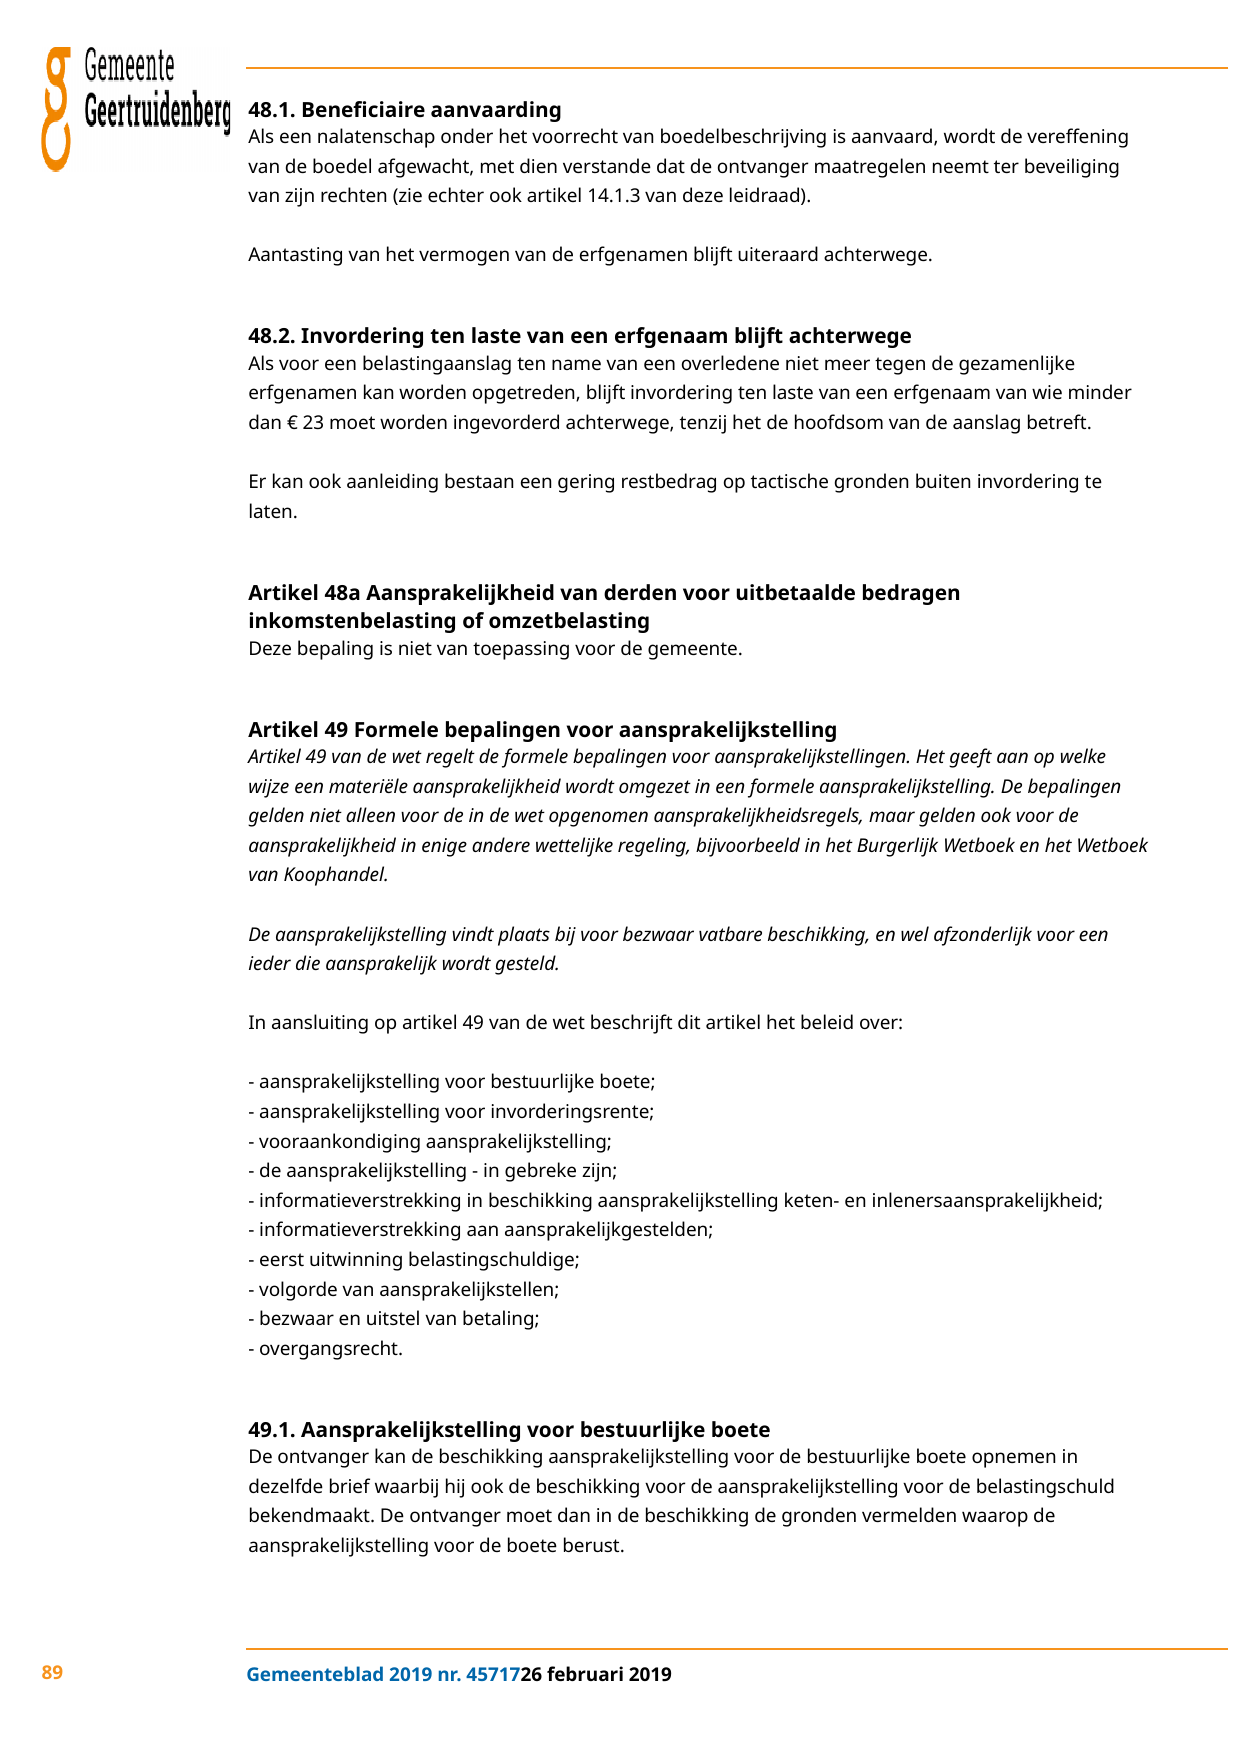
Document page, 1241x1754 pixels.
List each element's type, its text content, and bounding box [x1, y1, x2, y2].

text - de aansprakelijkstelling - in gebreke zijn; [248, 1157, 1152, 1183]
text - aansprakelijkstelling voor bestuurlijke boete; [248, 1069, 1152, 1094]
text De ontvanger kan de beschikking aansprakelijkstelling voor de bestuurlijke boete opnemen in dezelfde brief waarbij hij ook de beschikking voor de aansprakelijkstelling voor de belastingschuld bekendmaakt. De ontvanger moet dan in de beschikking de gronden vermelden waarop de aansprakelijkstelling voor de boete berust. [248, 1443, 1152, 1558]
text - volgorde van aansprakelijkstellen; [248, 1276, 1152, 1301]
text Er kan ook aanleiding bestaan een gering restbedrag op tactische gronden buiten invordering te laten. [248, 468, 1152, 524]
text - informatieverstrekking in beschikking aansprakelijkstelling keten- en inlenersaansprakelijkheid; [248, 1187, 1152, 1213]
text Artikel 49 Formele bepalingen voor aansprakelijkstelling [248, 715, 1152, 743]
text - bezwaar en uitstel van betaling; [248, 1305, 1152, 1331]
text - overgangsrecht. [248, 1335, 1152, 1361]
text - informatieverstrekking aan aansprakelijkgestelden; [248, 1217, 1152, 1242]
text In aansluiting op artikel 49 van de wet beschrijft dit artikel het beleid over: [248, 1009, 1152, 1035]
text Artikel 48a Aansprakelijkheid van derden voor uitbetaalde bedragen inkomstenbelasting of omzetbelasting [248, 578, 1152, 635]
text - aansprakelijkstelling voor invorderingsrente; [248, 1098, 1152, 1124]
text Artikel 49 van de wet regelt de formele bepalingen voor aansprakelijkstellingen. Het geeft aan op welke wijze een materiële aansprakelijkheid wordt omgezet in een formele aansprakelijkstelling. De bepalingen gelden niet alleen voor de in de wet opgenomen aansprakelijkheidsregels, maar gelden ook voor de aansprakelijkheid in enige andere wettelijke regeling, bijvoorbeeld in het Burgerlijk Wetboek en het Wetboek van Koophandel. [248, 743, 1152, 887]
text - eerst uitwinning belastingschuldige; [248, 1246, 1152, 1272]
text Aantasting van het vermogen van de erfgenamen blijft uiteraard achterwege. [248, 242, 1152, 267]
text - vooraankondiging aansprakelijkstelling; [248, 1128, 1152, 1153]
text 48.2. Invordering ten laste van een erfgenaam blijft achterwege [248, 322, 1152, 350]
text Als voor een belastingaanslag ten name van een overledene niet meer tegen de gezamenlijke erfgenamen kan worden opgetreden, blijft invordering ten laste van een erfgenaam van wie minder dan € 23 moet worden ingevorderd achterwege, tenzij het de hoofdsom van de aanslag betreft. [248, 350, 1152, 435]
text 49.1. Aansprakelijkstelling voor bestuurlijke boete [248, 1415, 1152, 1443]
picture [41, 47, 231, 172]
text Als een nalatenschap onder het voorrecht van boedelbeschrijving is aanvaard, wordt de vereffening van de boedel afgewacht, met dien verstande dat de ontvanger maatregelen neemt ter beveiliging van zijn rechten (zie echter ook artikel 14.1.3 van deze leidraad). [248, 123, 1152, 208]
text Deze bepaling is niet van toepassing voor de gemeente. [248, 635, 1152, 661]
text 48.1. Beneficiaire aanvaarding [248, 95, 1152, 123]
text De aansprakelijkstelling vindt plaats bij voor bezwaar vatbare beschikking, en wel afzonderlijk voor een ieder die aansprakelijk wordt gesteld. [248, 921, 1152, 976]
